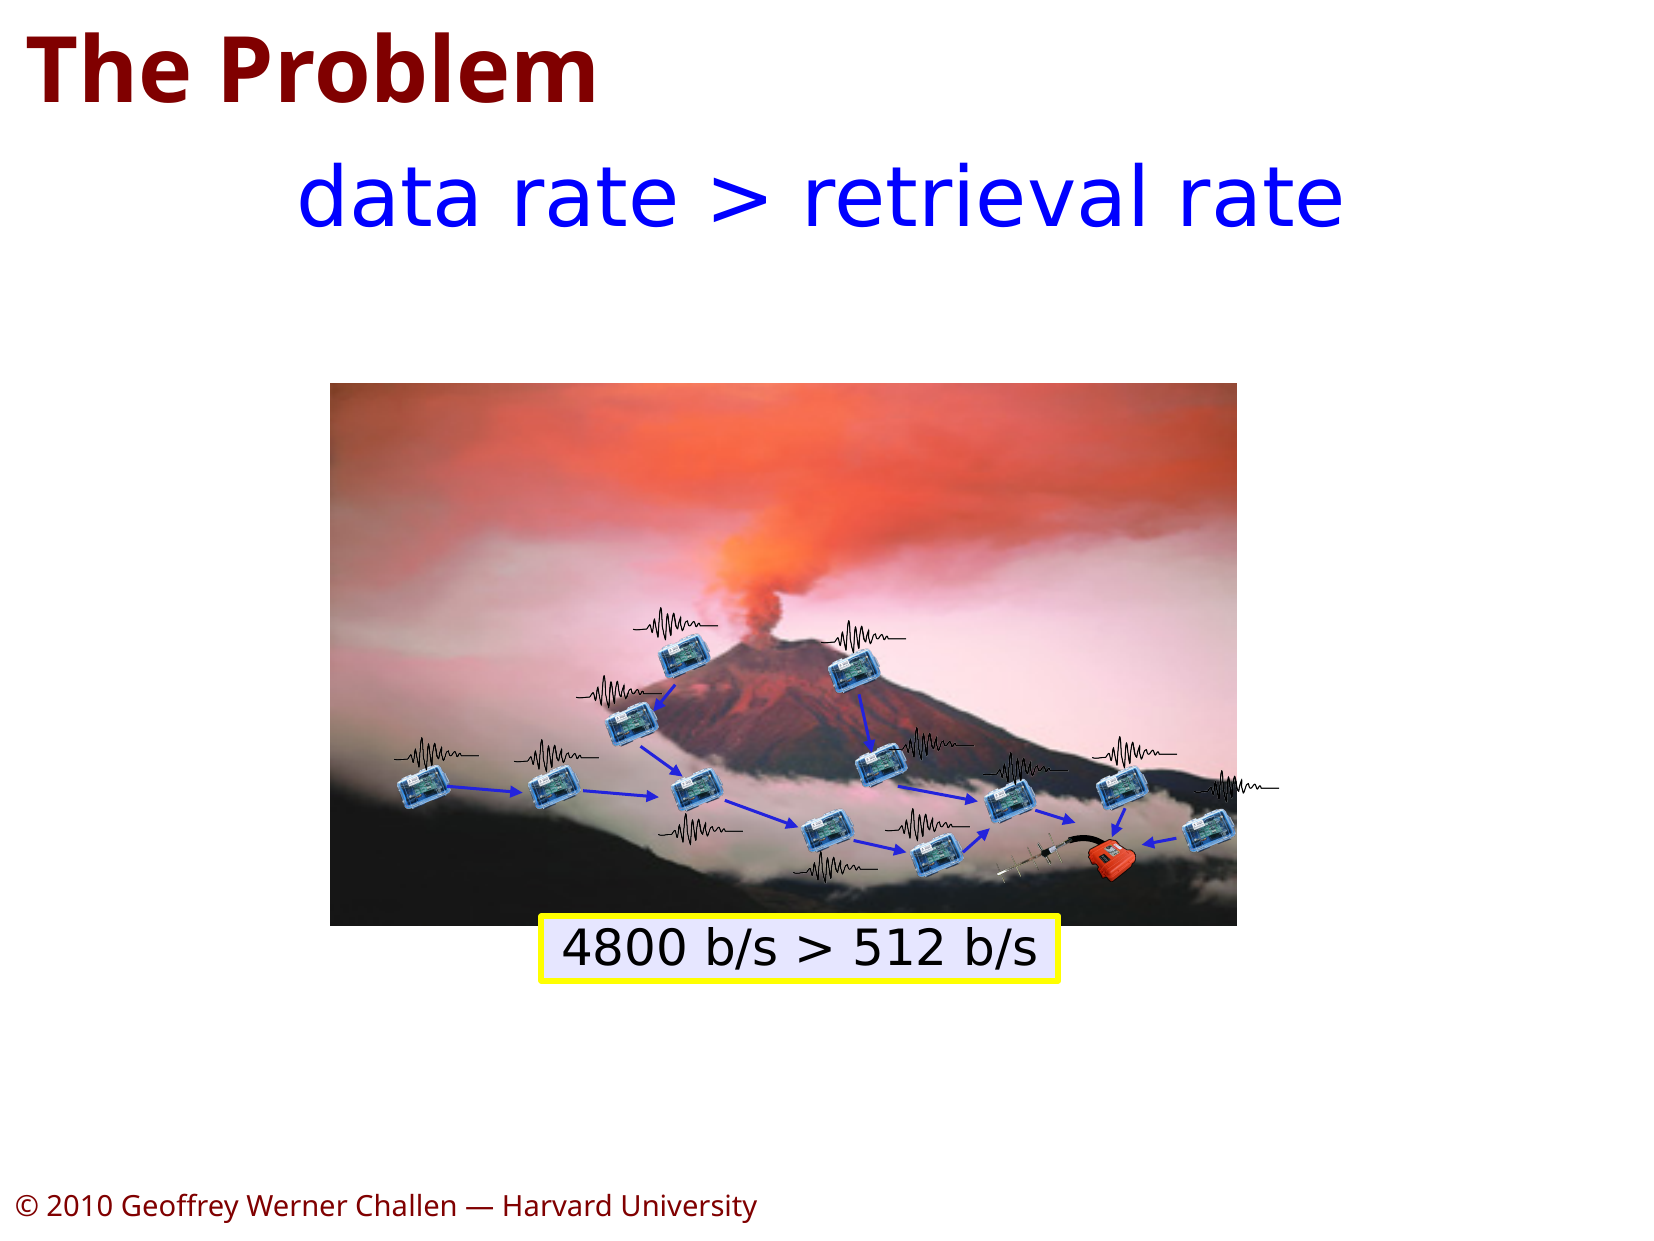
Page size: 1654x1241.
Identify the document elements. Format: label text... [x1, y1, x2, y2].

title The Problem [25, 12, 1438, 121]
picture [330, 383, 1280, 926]
text_box 4800 b/s > 512 b/s [541, 916, 1059, 981]
list data rate > retrieval rate [33, 149, 1611, 248]
